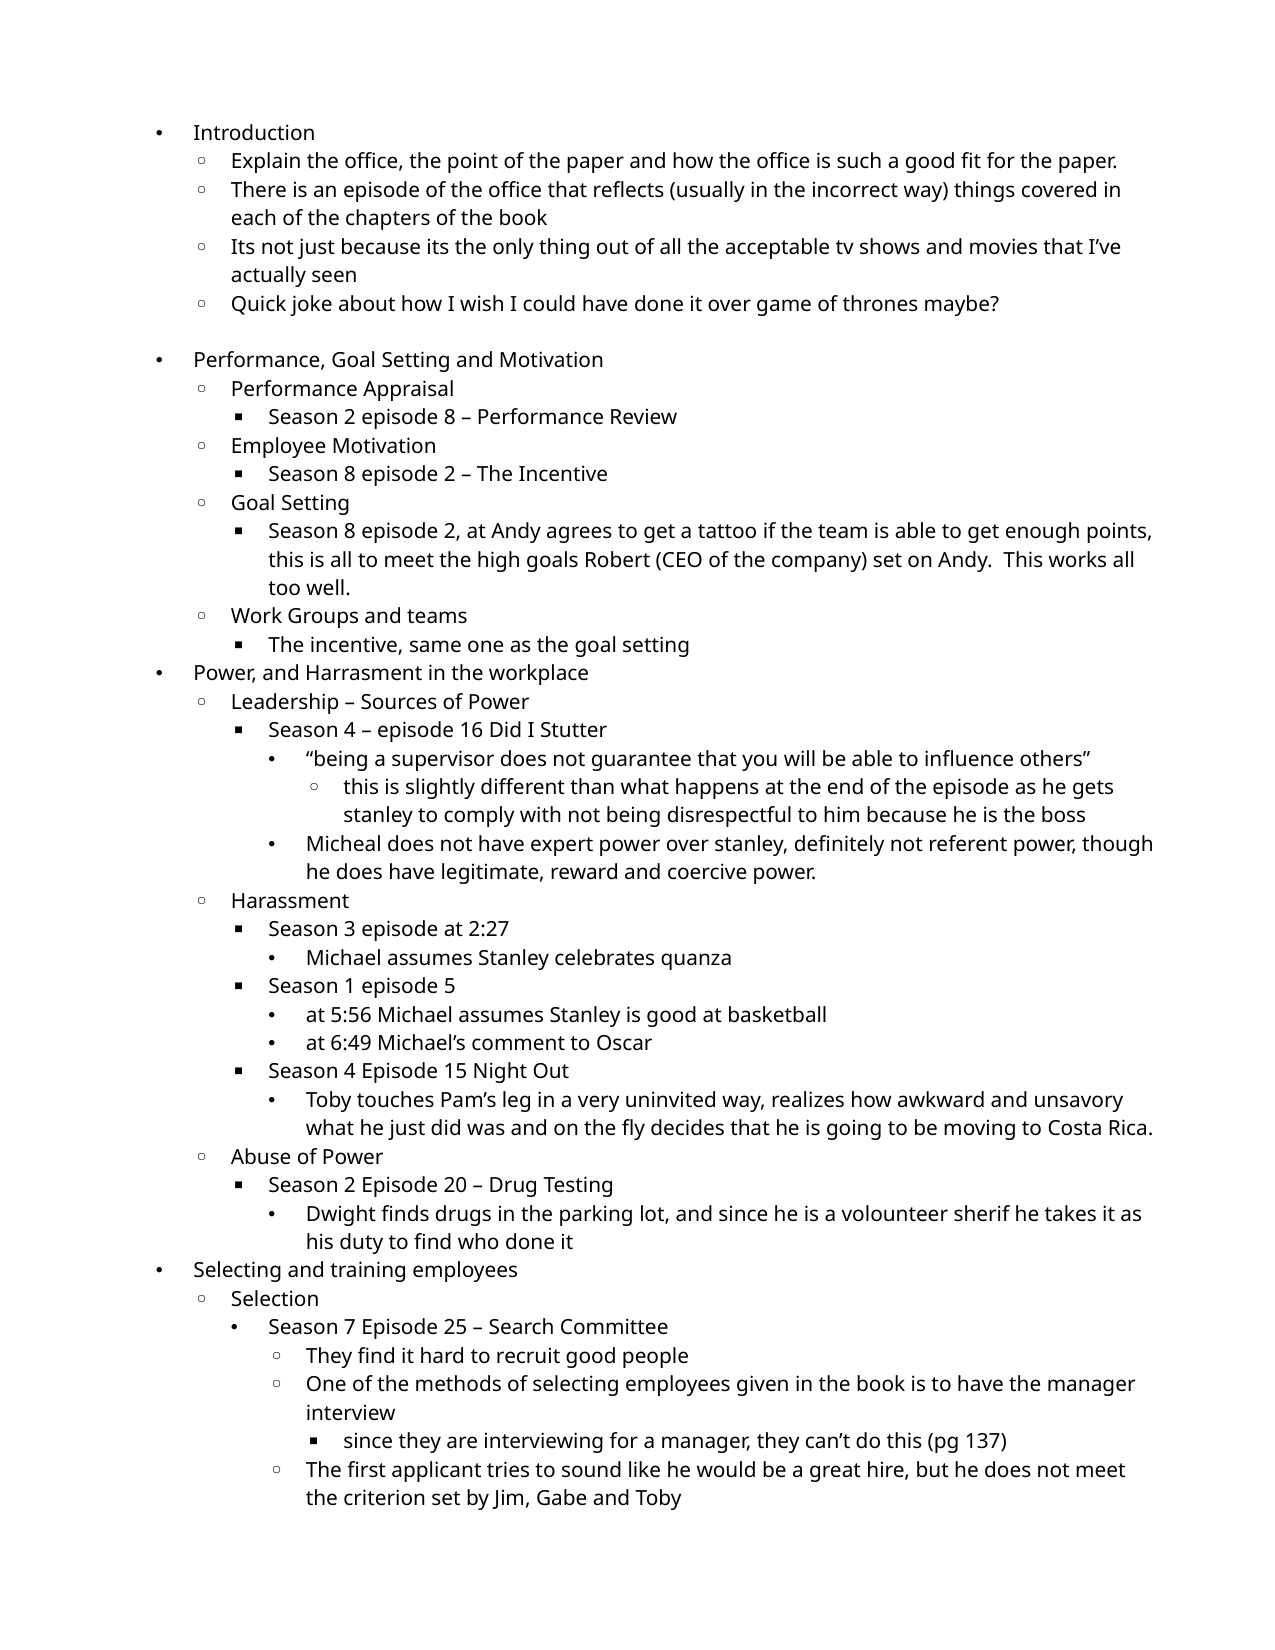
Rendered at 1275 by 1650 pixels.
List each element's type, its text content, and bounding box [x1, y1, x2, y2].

list this is slightly different than what happens at the end of the episode as he gets stanley to comply with not being disrespectful to him because he is the boss [306, 772, 1157, 829]
list Work Groups and teams [193, 602, 1157, 630]
list Season 2 episode 8 – Performance Review [231, 402, 1157, 431]
list Abuse of Power [193, 1142, 1157, 1170]
list Its not just because its the only thing out of all the acceptable tv shows and movies that I’ve actually seen [193, 232, 1157, 289]
list Quick joke about how I wish I could have done it over game of thrones maybe? [193, 289, 1157, 317]
list Employee Motivation [193, 431, 1157, 459]
list They find it hard to recruit good people [268, 1341, 1157, 1369]
list The first applicant tries to sound like he would be a great hire, but he does not meet the criterion set by Jim, Gabe and Toby [268, 1455, 1157, 1512]
list Season 1 episode 5 [231, 971, 1157, 1000]
list Goal Setting [193, 488, 1157, 516]
list Micheal does not have expert power over stanley, definitely not referent power, though he does have legitimate, reward and coercive power. [268, 829, 1157, 886]
list Michael assumes Stanley celebrates quanza [268, 943, 1157, 971]
list Season 8 episode 2, at Andy agrees to get a tattoo if the team is able to get enough points, this is all to meet the high goals Robert (CEO of the company) set on Andy. This works all too well. [231, 516, 1157, 602]
list Season 7 Episode 25 – Search Committee [231, 1312, 1157, 1341]
list at 5:56 Michael assumes Stanley is good at basketball [268, 1000, 1157, 1028]
list The incentive, same one as the goal setting [231, 630, 1157, 658]
list Season 8 episode 2 – The Incentive [231, 459, 1157, 488]
list There is an episode of the office that reflects (usually in the incorrect way) things covered in each of the chapters of the book [193, 175, 1157, 232]
list Season 2 Episode 20 – Drug Testing [231, 1170, 1157, 1199]
list Power, and Harrasment in the workplace [156, 658, 1157, 687]
list Explain the office, the point of the paper and how the office is such a good fit for the paper. [193, 147, 1157, 175]
list at 6:49 Michael’s comment to Oscar [268, 1028, 1157, 1057]
list Dwight finds drugs in the parking lot, and since he is a volounteer sherif he takes it as his duty to find who done it [268, 1199, 1157, 1256]
list Harassment [193, 886, 1157, 914]
list Performance Appraisal [193, 374, 1157, 402]
list Leadership – Sources of Power [193, 687, 1157, 715]
list Selecting and training employees [156, 1256, 1157, 1284]
list Toby touches Pam’s leg in a very uninvited way, realizes how awkward and unsavory what he just did was and on the fly decides that he is going to be moving to Costa Rica. [268, 1085, 1157, 1142]
list Season 4 Episode 15 Night Out [231, 1057, 1157, 1085]
list Performance, Goal Setting and Motivation [156, 346, 1157, 374]
list Season 3 episode at 2:27 [231, 914, 1157, 943]
list Season 4 – episode 16 Did I Stutter [231, 715, 1157, 744]
list Selection [193, 1284, 1157, 1312]
list since they are interviewing for a manager, they can’t do this (pg 137) [306, 1426, 1157, 1455]
list One of the methods of selecting employees given in the book is to have the manager interview [268, 1369, 1157, 1426]
list “being a supervisor does not guarantee that you will be able to influence others” [268, 744, 1157, 772]
list Introduction [156, 118, 1157, 147]
